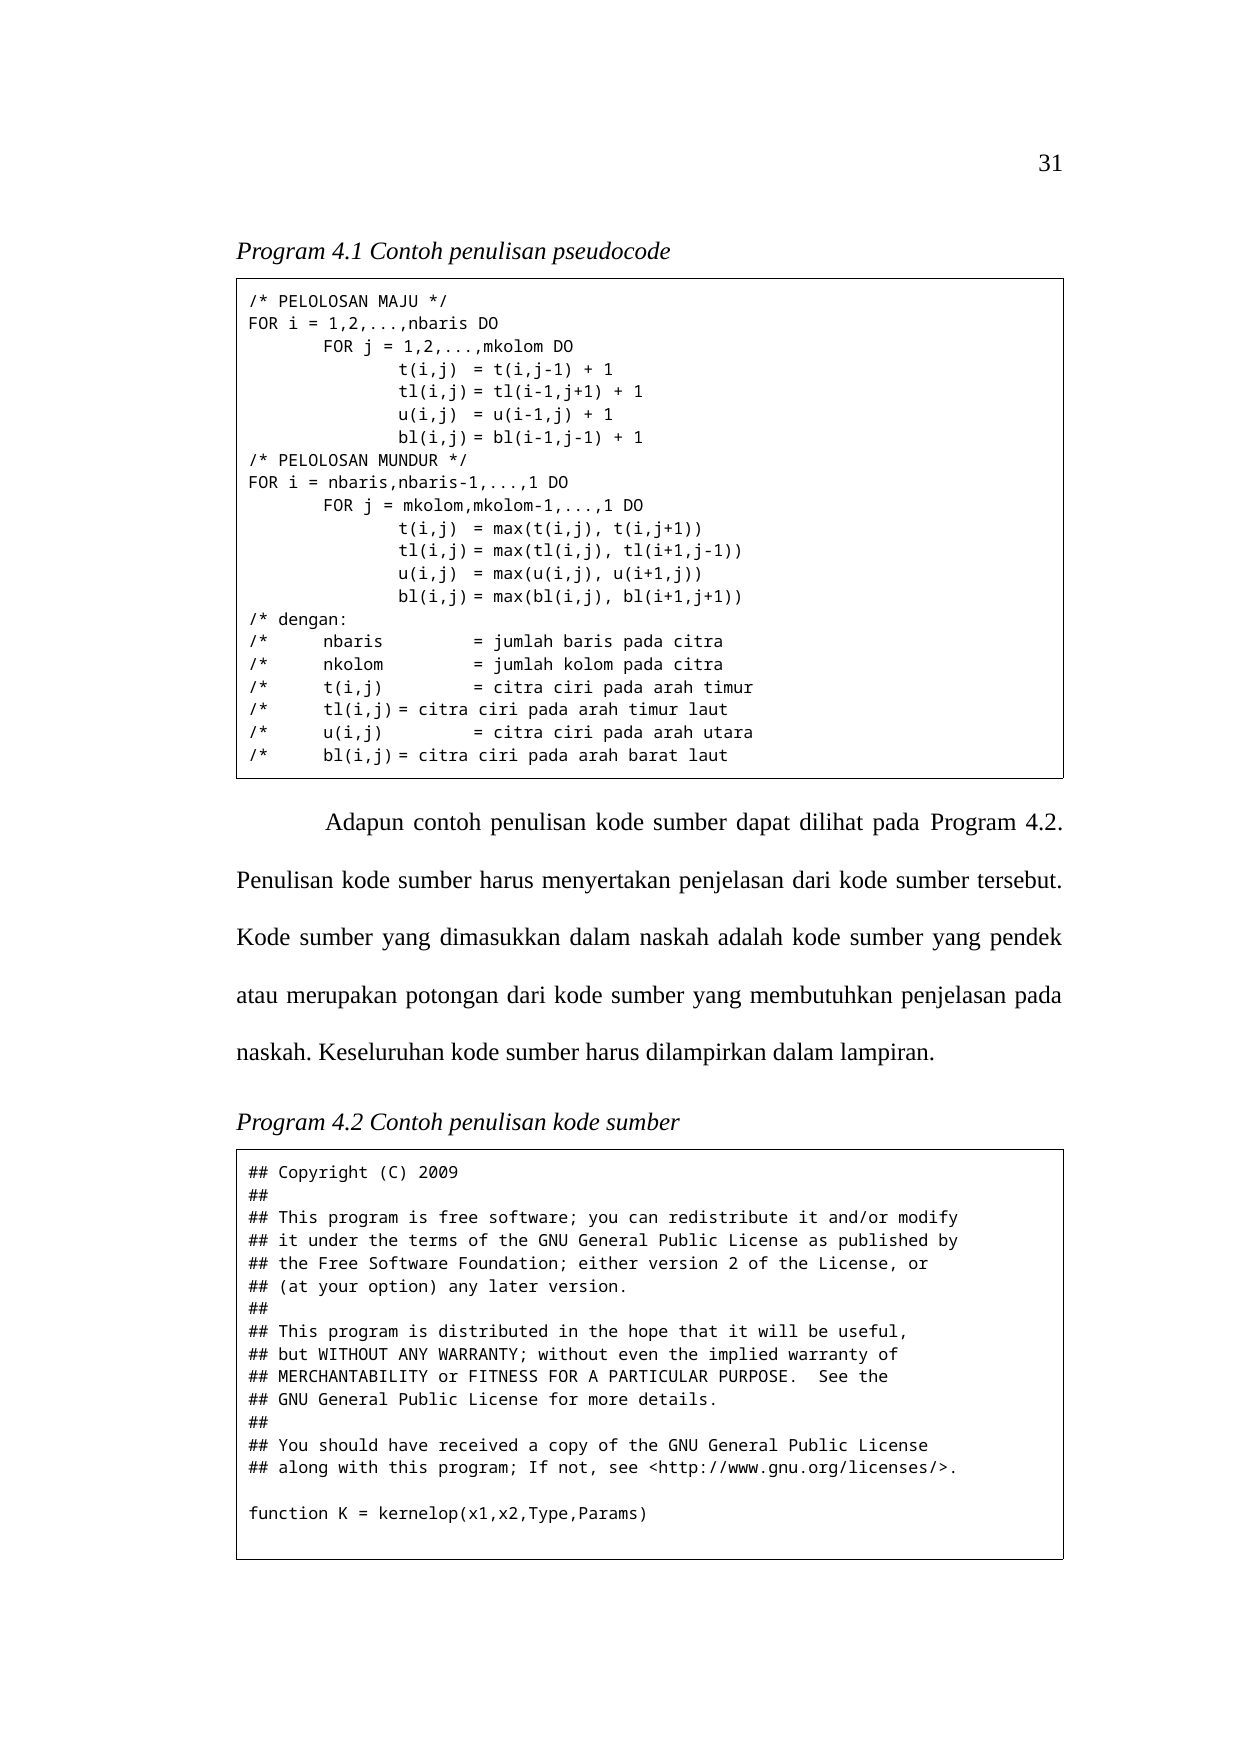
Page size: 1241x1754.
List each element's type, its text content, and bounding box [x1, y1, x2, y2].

text Program 4.2 Contoh penulisan kode sumber [236, 1107, 1063, 1136]
text Program 4.1 Contoh penulisan pseudocode [236, 236, 1063, 265]
table_header ## Copyright (C) 2009 ## ## This program is free software; you can redistribute it and/or modify ## it under the terms of the GNU General Public License as published by ## the Free Software Foundation; either version 2 of the License, or ## (at your option) any later version. ## ## This program is distributed in the hope that it will be useful, ## but WITHOUT ANY WARRANTY; without even the implied warranty of ## MERCHANTABILITY or FITNESS FOR A PARTICULAR PURPOSE. See the ## GNU General Public License for more details. ## ## You should have received a copy of the GNU General Public License ## along with this program; If not, see <http://www.gnu.org/licenses/>. function K = kernelop(x1,x2,Type,Params) [237, 1150, 1063, 1558]
text Adapun contoh penulisan kode sumber dapat dilihat pada Program 4.2. Penulisan kode sumber harus menyertakan penjelasan dari kode sumber tersebut. Kode sumber yang dimasukkan dalam naskah adalah kode sumber yang pendek atau merupakan potongan dari kode sumber yang membutuhkan penjelasan pada naskah. Keseluruhan kode sumber harus dilampirkan dalam lampiran. [236, 807, 1063, 1066]
table_header /* PELOLOSAN MAJU */ FOR i = 1,2,...,nbaris DO FOR j = 1,2,...,mkolom DO t(i,j) = t(i,j-1) + 1 tl(i,j) = tl(i-1,j+1) + 1 u(i,j) = u(i-1,j) + 1 bl(i,j) = bl(i-1,j-1) + 1 /* PELOLOSAN MUNDUR */ FOR i = nbaris,nbaris-1,...,1 DO FOR j = mkolom,mkolom-1,...,1 DO t(i,j) = max(t(i,j), t(i,j+1)) tl(i,j) = max(tl(i,j), tl(i+1,j-1)) u(i,j) = max(u(i,j), u(i+1,j)) bl(i,j) = max(bl(i,j), bl(i+1,j+1)) /* dengan: /* nbaris = jumlah baris pada citra /* nkolom = jumlah kolom pada citra /* t(i,j) = citra ciri pada arah timur /* tl(i,j) = citra ciri pada arah timur laut /* u(i,j) = citra ciri pada arah utara /* bl(i,j) = citra ciri pada arah barat laut [237, 279, 1063, 778]
